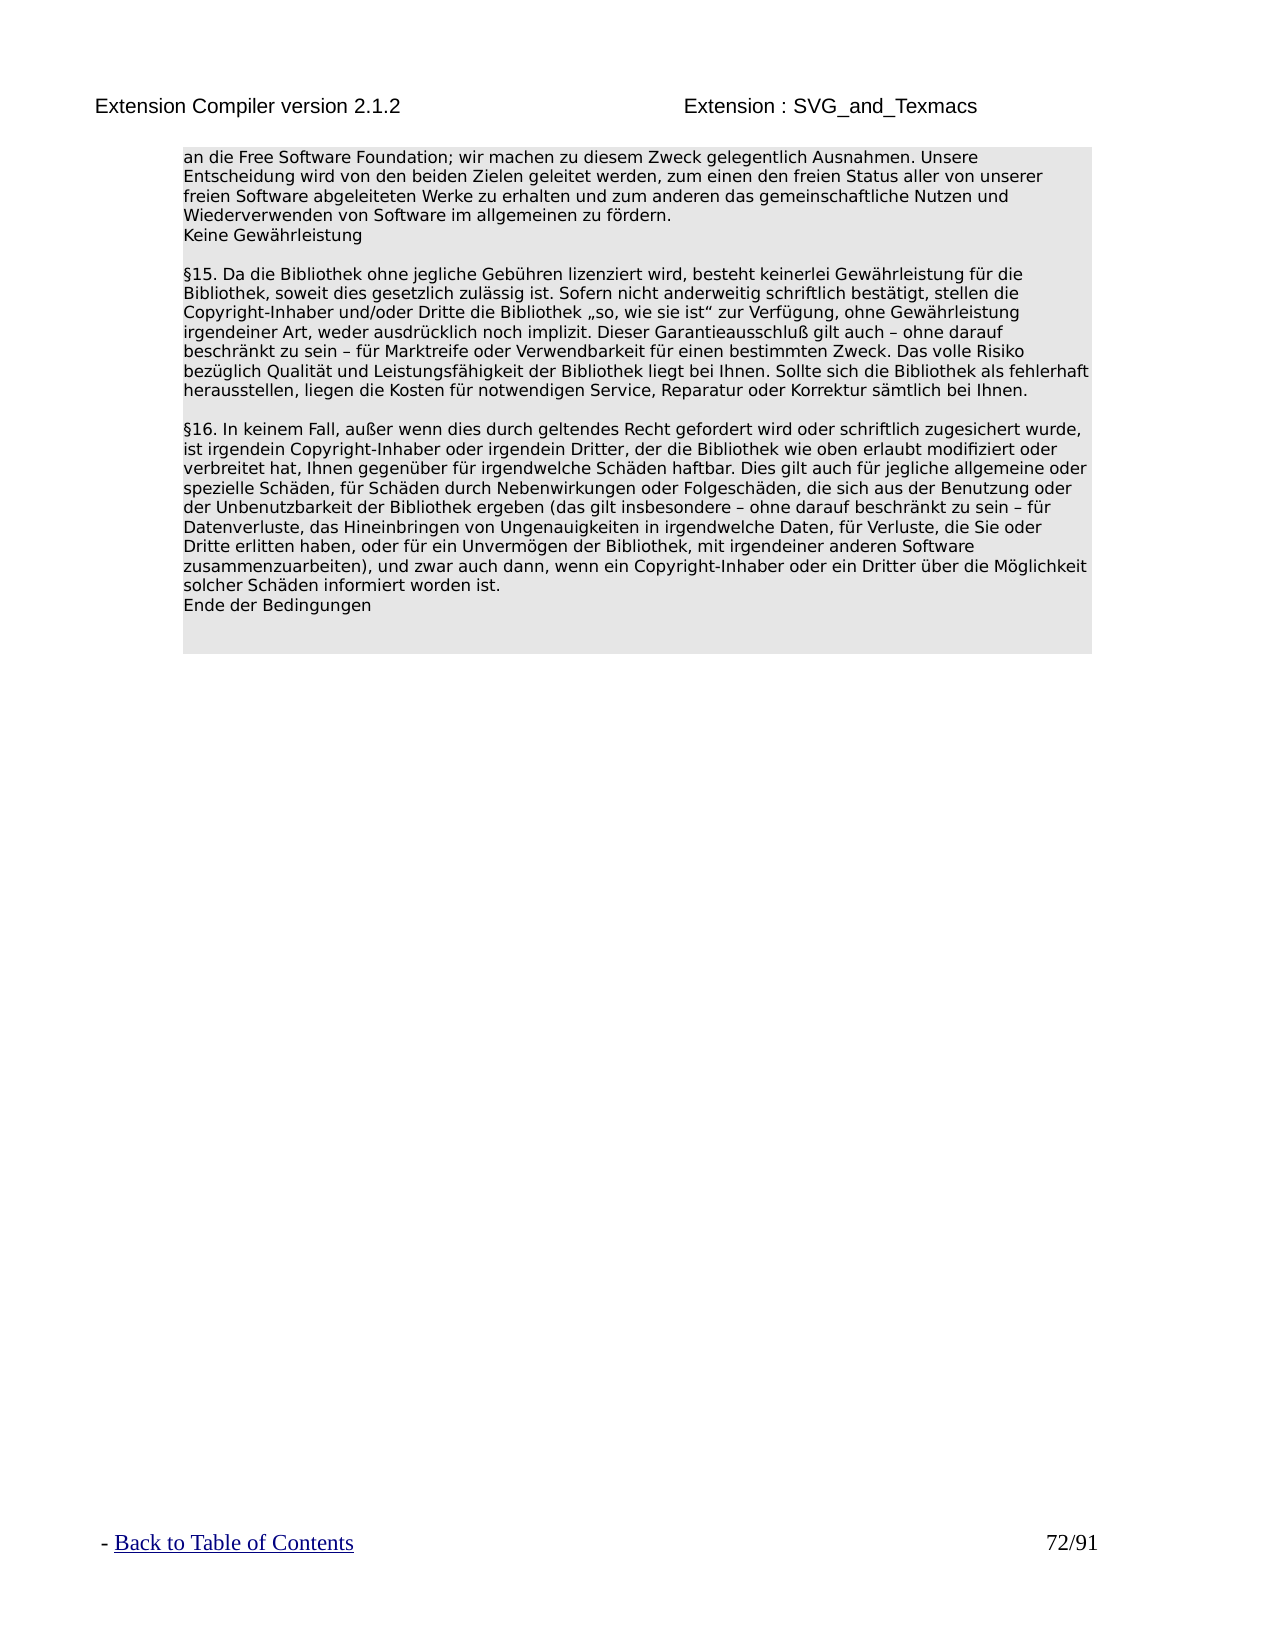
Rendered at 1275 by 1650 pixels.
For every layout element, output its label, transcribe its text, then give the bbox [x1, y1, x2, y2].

text §15. Da die Bibliothek ohne jegliche Gebühren lizenziert wird, besteht keinerlei Gewährleistung für die Bibliothek, soweit dies gesetzlich zulässig ist. Sofern nicht anderweitig schriftlich bestätigt, stellen die Copyright-Inhaber und/oder Dritte die Bibliothek „so, wie sie ist“ zur Verfügung, ohne Gewährleistung irgendeiner Art, weder ausdrücklich noch implizit. Dieser Garantieausschluß gilt auch – ohne darauf beschränkt zu sein – für Marktreife oder Verwendbarkeit für einen bestimmten Zweck. Das volle Risiko bezüglich Qualität und Leistungsfähigkeit der Bibliothek liegt bei Ihnen. Sollte sich die Bibliothek als fehlerhaft herausstellen, liegen die Kosten für notwendigen Service, Reparatur oder Korrektur sämtlich bei Ihnen. [183, 264, 1092, 401]
text §16. In keinem Fall, außer wenn dies durch geltendes Recht gefordert wird oder schriftlich zugesichert wurde, ist irgendein Copyright-Inhaber oder irgendein Dritter, der die Bibliothek wie oben erlaubt modifiziert oder verbreitet hat, Ihnen gegenüber für irgendwelche Schäden haftbar. Dies gilt auch für jegliche allgemeine oder spezielle Schäden, für Schäden durch Nebenwirkungen oder Folgeschäden, die sich aus der Benutzung oder der Unbenutzbarkeit der Bibliothek ergeben (das gilt insbesondere – ohne darauf beschränkt zu sein – für Datenverluste, das Hineinbringen von Ungenauigkeiten in irgendwelche Daten, für Verluste, die Sie oder Dritte erlitten haben, oder für ein Unvermögen der Bibliothek, mit irgendeiner anderen Software zusammenzuarbeiten), und zwar auch dann, wenn ein Copyright-Inhaber oder ein Dritter über die Möglichkeit solcher Schäden informiert worden ist. [183, 420, 1092, 596]
text an die Free Software Foundation; wir machen zu diesem Zweck gelegentlich Ausnahmen. Unsere Entscheidung wird von den beiden Zielen geleitet werden, zum einen den freien Status aller von unserer freien Software abgeleiteten Werke zu erhalten und zum anderen das gemeinschaftliche Nutzen und Wiederverwenden von Software im allgemeinen zu fördern. [183, 147, 1092, 225]
text Keine Gewährleistung [183, 225, 1092, 245]
text Ende der Bedingungen [183, 596, 1092, 615]
